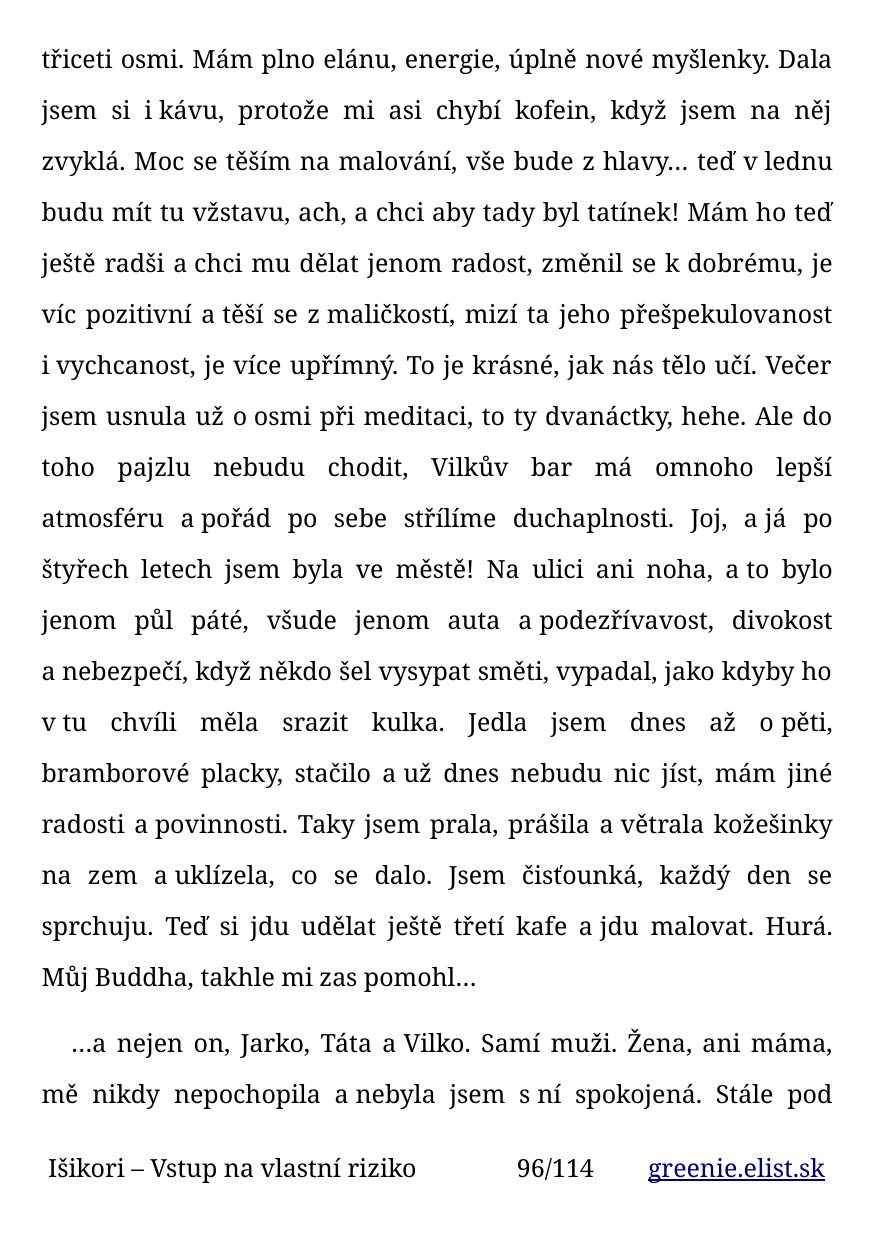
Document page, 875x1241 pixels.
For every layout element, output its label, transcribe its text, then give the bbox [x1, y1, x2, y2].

text …a nejen on, Jarko, Táta a Vilko. Samí muži. Žena, ani máma, mě nikdy nepochopila a nebyla jsem s ní spokojená. Stále pod [41, 1026, 833, 1111]
text třiceti osmi. Mám plno elánu, energie, úplně nové myšlenky. Dala jsem si i kávu, protože mi asi chybí kofein, když jsem na něj zvyklá. Moc se těším na malování, vše bude z hlavy… teď v lednu budu mít tu vžstavu, ach, a chci aby tady byl tatínek! Mám ho teď ještě radši a chci mu dělat jenom radost, změnil se k dobrému, je víc pozitivní a těší se z maličkostí, mizí ta jeho přešpekulovanost i vychcanost, je více upřímný. To je krásné, jak nás tělo učí. Večer jsem usnula už o osmi při meditaci, to ty dvanáctky, hehe. Ale do toho pajzlu nebudu chodit, Vilkův bar má omnoho lepší atmosféru a pořád po sebe střílíme duchaplnosti. Joj, a já po štyřech letech jsem byla ve městě! Na ulici ani noha, a to bylo jenom půl páté, všude jenom auta a podezřívavost, divokost a nebezpečí, když někdo šel vysypat směti, vypadal, jako kdyby ho v tu chvíli měla srazit kulka. Jedla jsem dnes až o pěti, bramborové placky, stačilo a už dnes nebudu nic jíst, mám jiné radosti a povinnosti. Taky jsem prala, prášila a větrala kožešinky na zem a uklízela, co se dalo. Jsem čisťounká, každý den se sprchuju. Teď si jdu udělat ještě třetí kafe a jdu malovat. Hurá. Můj Buddha, takhle mi zas pomohl… [41, 41, 833, 994]
